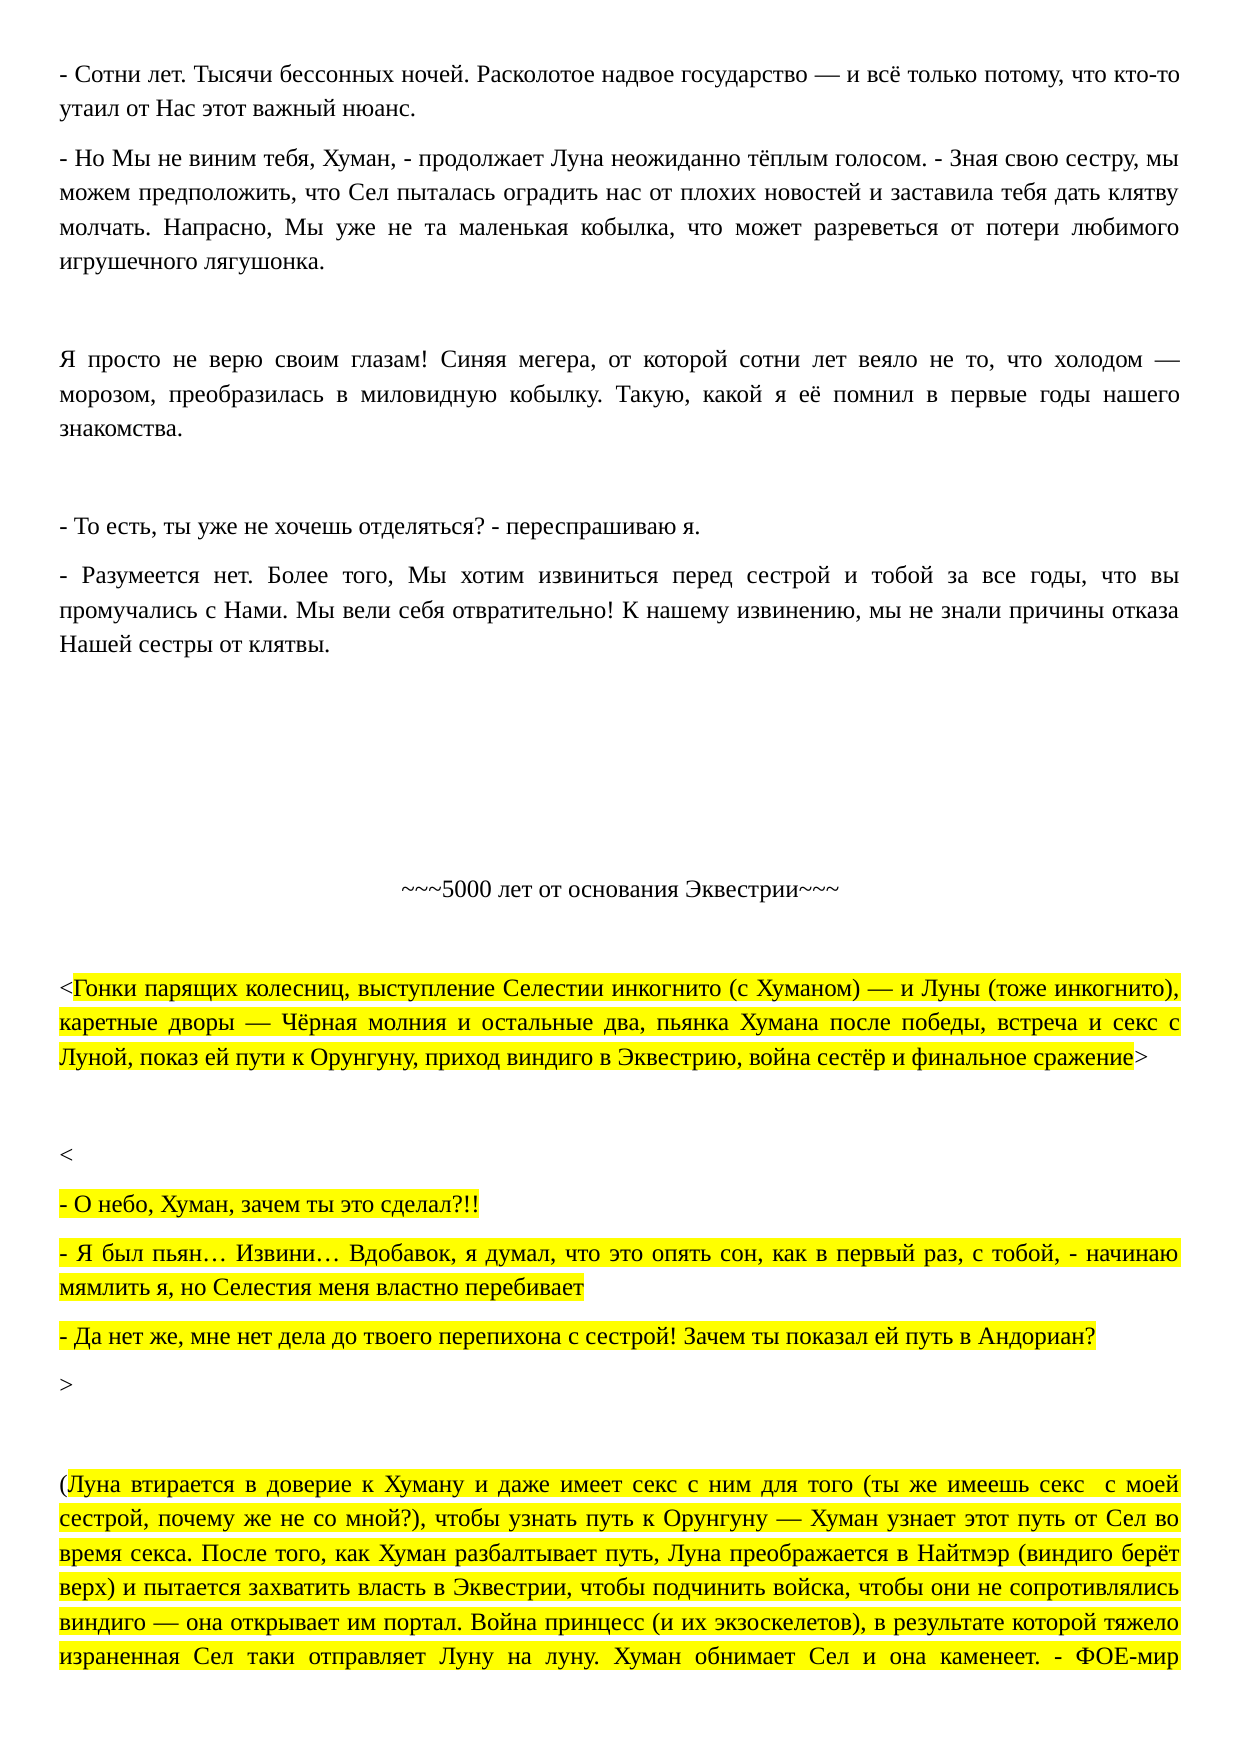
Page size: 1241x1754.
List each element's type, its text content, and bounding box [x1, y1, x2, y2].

text - О небо, Хуман, зачем ты это сделал?!! [59, 1189, 1181, 1218]
text < [59, 1140, 1181, 1168]
text ~~~5000 лет от основания Эквестрии~~~ [59, 874, 1181, 903]
text (Луна втирается в доверие к Хуману и даже имеет секс с ним для того (ты же имеешь секс с моей сестрой, почему же не со мной?), чтобы узнать путь к Орунгуну — Хуман узнает этот путь от Сел во время секса. После того, как Хуман разбалтывает путь, Луна преображается в Найтмэр (виндиго берёт верх) и пытается захватить власть в Эквестрии, чтобы подчинить войска, чтобы они не сопротивлялись виндиго — она открывает им портал. Война принцесс (и их экзоскелетов), в результате которой тяжело израненная Сел таки отправляет Луну на луну. Хуман обнимает Сел и она каменеет. - ФОЕ-мир [59, 1469, 1181, 1670]
text - Разумеется нет. Более того, Мы хотим извиниться перед сестрой и тобой за все годы, что вы промучались с Нами. Мы вели себя отвратительно! К нашему извинению, мы не знали причины отказа Нашей сестры от клятвы. [59, 560, 1181, 658]
text Я просто не верю своим глазам! Синяя мегера, от которой сотни лет веяло не то, что холодом — морозом, преобразилась в миловидную кобылку. Такую, какой я её помнил в первые годы нашего знакомства. [59, 344, 1181, 442]
text <Гонки парящих колесниц, выступление Селестии инкогнито (с Хуманом) — и Луны (тоже инкогнито), каретные дворы — Чёрная молния и остальные два, пьянка Хумана после победы, встреча и секс с Луной, показ ей пути к Орунгуну, приход виндиго в Эквестрию, война сестёр и финальное сражение> [59, 973, 1181, 1070]
text - Сотни лет. Тысячи бессонных ночей. Расколотое надвое государство — и всё только потому, что кто-то утаил от Нас этот важный нюанс. [59, 59, 1181, 122]
text - Я был пьян… Извини… Вдобавок, я думал, что это опять сон, как в первый раз, с тобой, - начинаю мямлить я, но Селестия меня властно перебивает [59, 1238, 1181, 1301]
text - Да нет же, мне нет дела до твоего перепихона с сестрой! Зачем ты показал ей путь в Андориан? [59, 1321, 1181, 1350]
text - То есть, ты уже не хочешь отделяться? - переспрашиваю я. [59, 511, 1181, 540]
text - Но Мы не виним тебя, Хуман, - продолжает Луна неожиданно тёплым голосом. - Зная свою сестру, мы можем предположить, что Сел пыталась оградить нас от плохих новостей и заставила тебя дать клятву молчать. Напрасно, Мы уже не та маленькая кобылка, что может разреветься от потери любимого игрушечного лягушонка. [59, 143, 1181, 275]
text > [59, 1371, 1181, 1399]
